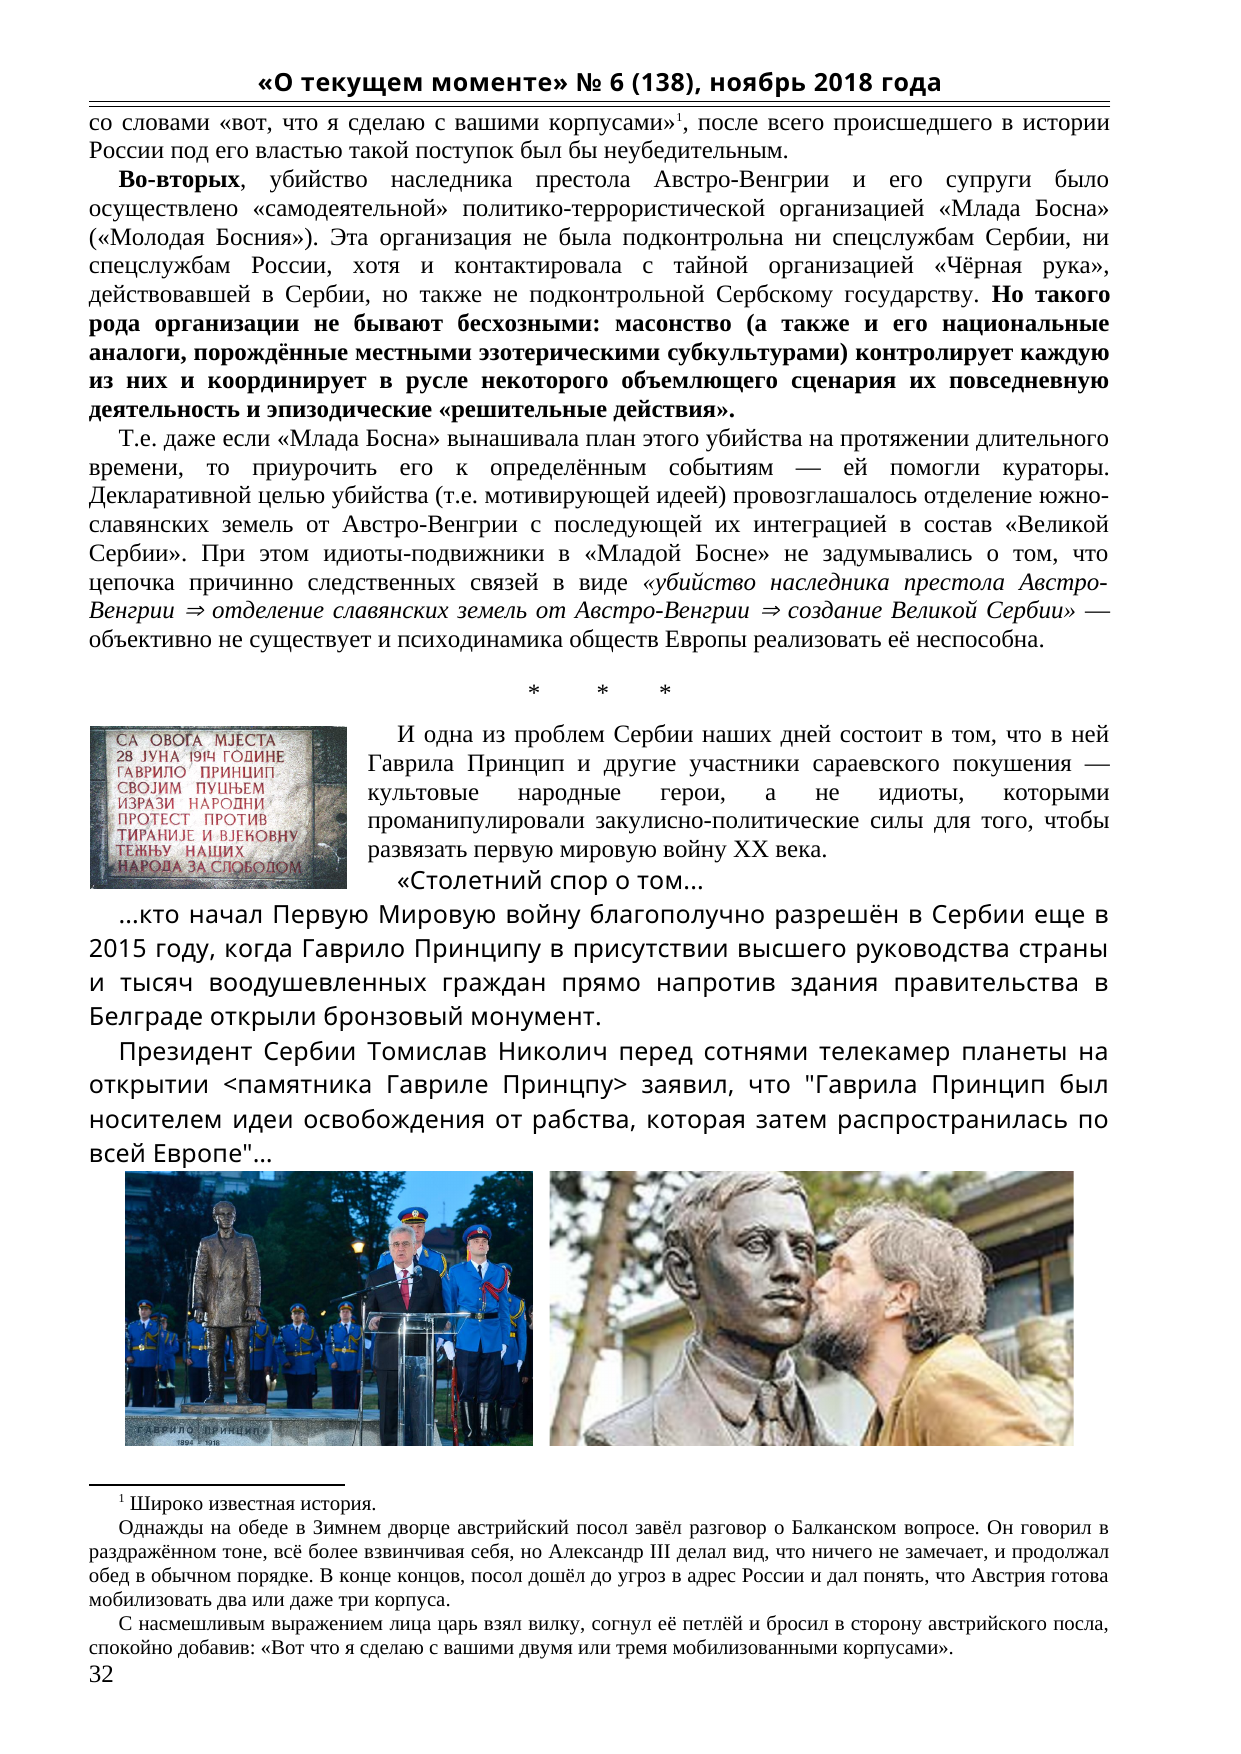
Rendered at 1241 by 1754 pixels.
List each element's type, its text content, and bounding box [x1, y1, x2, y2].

text Президент Сербии Томислав Николич перед сотнями телекамер планеты на открытии <памятника Гавриле Принцпу> заявил, что "Гаврила Принцип был носителем идеи освобождения от рабства, которая затем распространилась по всей Европе"… [89, 1033, 1110, 1169]
text Т.е. даже если «Млада Босна» вынашивала план этого убийства на протяжении длительного времени, то приурочить его к определённым событиям — ей помогли кураторы. Декларативной целью убийства (т.е. мотивирующей идеей) провозглашалось отделение южно-славянских земель от Австро-Венгрии с последующей их интеграцией в состав «Великой Сербии». При этом идиоты-подвижники в «Младой Босне» не задумывались о том, что цепочка причинно следственных связей в виде «убийство наследника престола Австро-Венгрии  отделение славянских земель от Австро-Венгрии  создание Великой Сербии» — объективно не существует и психодинамика обществ Европы реализовать её неспособна. [89, 423, 1110, 653]
text Однажды на обеде в Зимнем дворце австрийский посол завёл разговор о Балканском вопросе. Он говорил в раздражённом тоне, всё более взвинчивая себя, но Александр III делал вид, что ничего не замечает, и продолжал обед в обычном порядке. В конце концов, посол дошёл до угроз в адрес России и дал понять, что Австрия готова мобилизовать два или даже три корпуса. [89, 1515, 1110, 1611]
picture [349, 1180, 361, 1189]
picture [352, 1171, 367, 1176]
text [90, 726, 347, 889]
picture [370, 1171, 399, 1189]
text «Столетний спор о том... [89, 863, 1110, 897]
text * * * [89, 678, 1110, 707]
picture [325, 1171, 349, 1192]
text Во-вторых, убийство наследника престола Австро-Венгрии и его супруги было осуществлено «самодеятельной» политико-террористической организацией «Млада Босна» («Молодая Босния»). Эта организация не была подконтрольна ни спецслужбам Сербии, ни спецслужбам России, хотя и контактировала с тайной организацией «Чёрная рука», действовавшей в Сербии, но также не подконтрольной Сербскому государству. Но такого рода организации не бывают бесхозными: масонство (а также и его национальные аналоги, порождённые местными эзотерическими субкультурами) контролирует каждую из них и координирует в русле некоторого объемлющего сценария их повседневную деятельность и эпизодические «решительные действия». [89, 164, 1110, 423]
text И одна из проблем Сербии наших дней состоит в том, что в ней Гаврила Принцип и другие участники сараевского покушения — культовые народные герои, а не идиоты, которыми проманипулировали закулисно-политические силы для того, чтобы развязать первую мировую войну ХХ века. [89, 719, 1110, 890]
text С насмешливым выражением лица царь взял вилку, согнул её петлёй и бросил в сторону австрийского посла, спокойно добавив: «Вот что я сделаю с вашими двумя или тремя мобилизованными корпусами». [89, 1611, 1110, 1659]
text со словами «вот, что я сделаю с вашими корпусами», после всего происшедшего в истории России под его властью такой поступок был бы неубедительным. [89, 107, 1110, 164]
picture [125, 1171, 533, 1446]
text ...кто начал Первую Мировую войну благополучно разрешён в Сербии еще в 2015 году, когда Гаврило Принципу в присутствии высшего руководства страны и тысяч воодушевленных граждан прямо напротив здания правительства в Белграде открыли бронзовый монумент. [89, 897, 1110, 1033]
picture [549, 1171, 1074, 1446]
text Широко известная история. [89, 1491, 1110, 1515]
